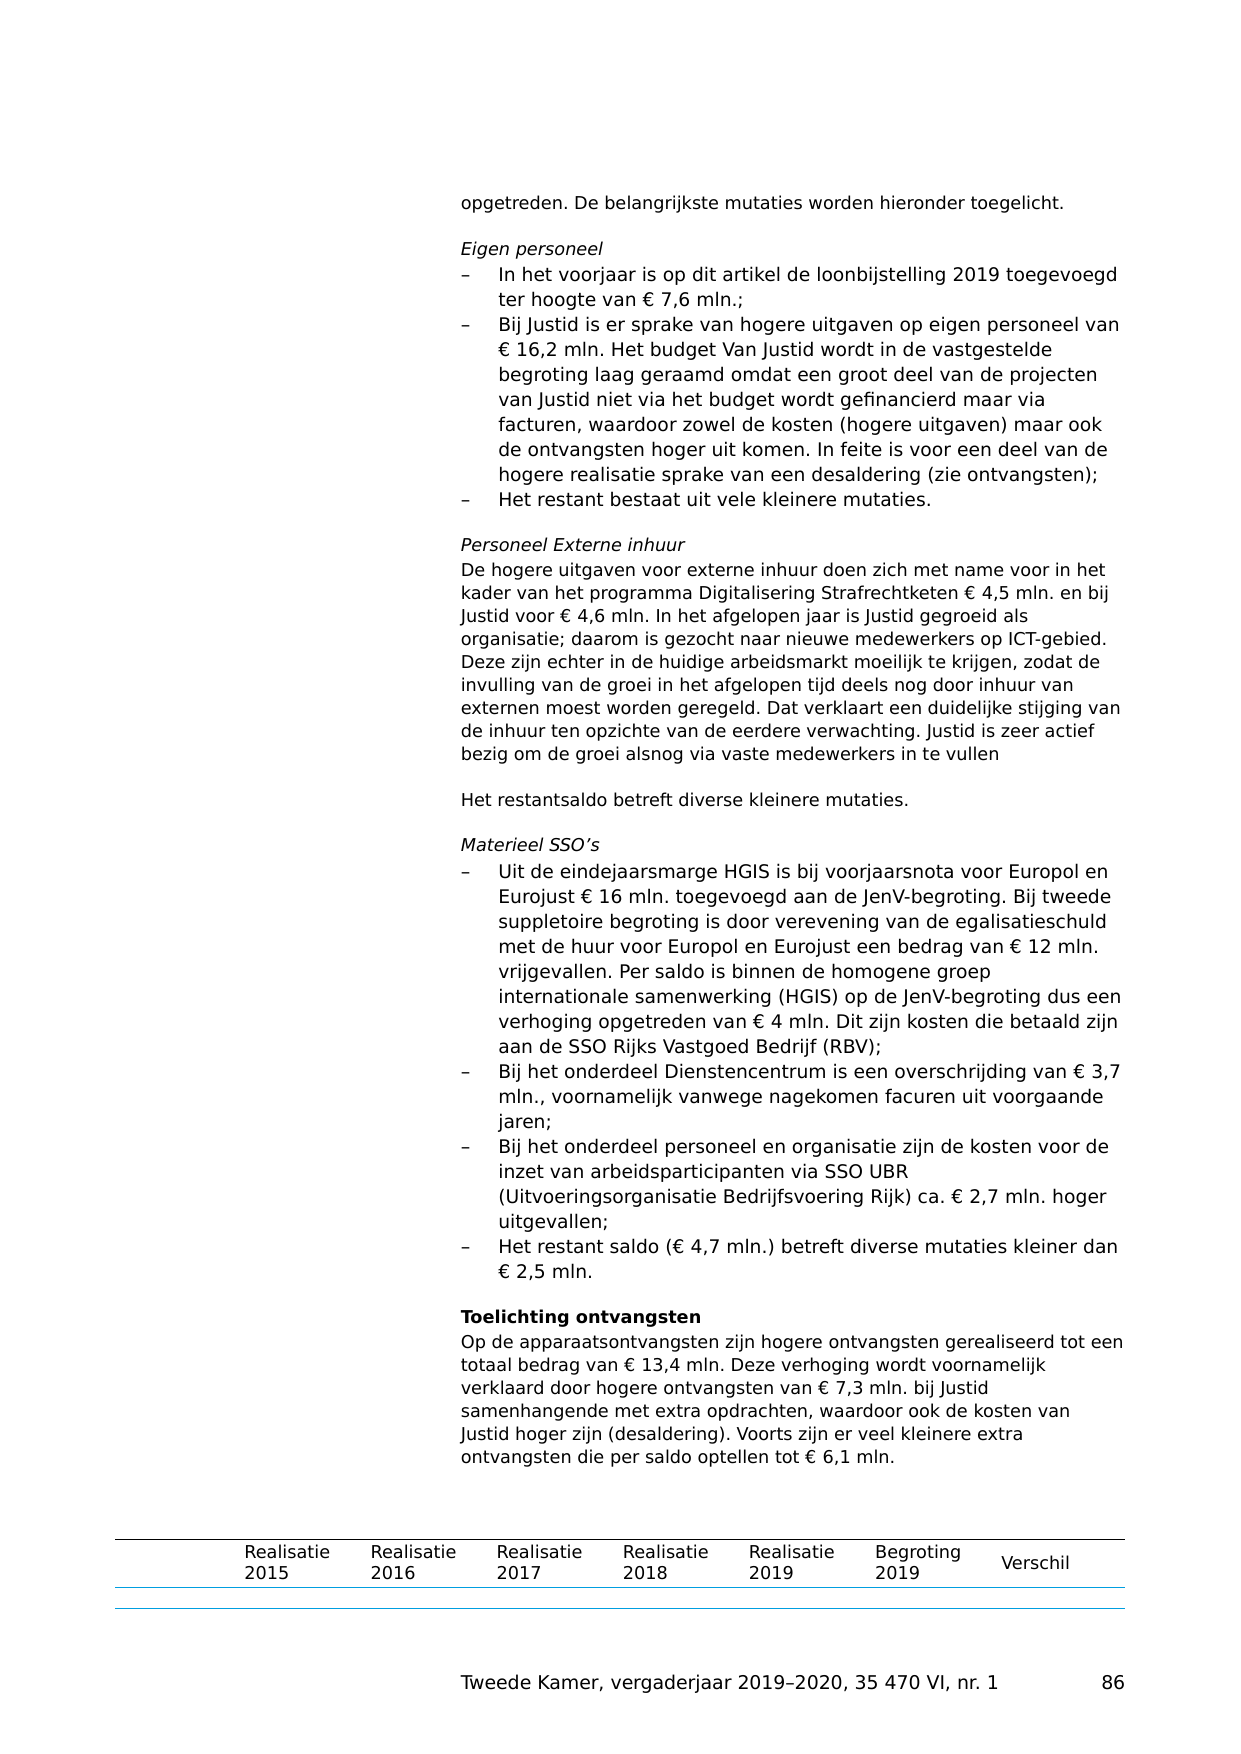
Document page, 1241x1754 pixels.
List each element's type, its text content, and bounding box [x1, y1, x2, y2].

table_cell Realisatie 2017 [494, 1540, 620, 1586]
list Bij het onderdeel Dienstencentrum is een overschrijding van € 3,7 mln., voornamelijk vanwege nagekomen facuren uit voorgaande jaren; [461, 1058, 1125, 1133]
table_cell [998, 1588, 1125, 1608]
list Uit de eindejaarsmarge HGIS is bij voorjaarsnota voor Europol en Eurojust € 16 mln. toegevoegd aan de JenV-begroting. Bij tweede suppletoire begroting is door verevening van de egalisatieschuld met de huur voor Europol en Eurojust een bedrag van € 12 mln. vrijgevallen. Per saldo is binnen de homogene groep internationale samenwerking (HGIS) op de JenV-begroting dus een verhoging opgetreden van € 4 mln. Dit zijn kosten die betaald zijn aan de SSO Rijks Vastgoed Bedrijf (RBV); [461, 858, 1125, 1058]
text Toelichting ontvangsten [461, 1306, 1125, 1328]
table_cell Begroting 2019 [872, 1540, 998, 1586]
table_cell [746, 1588, 872, 1608]
text Eigen personeel [461, 237, 1125, 259]
text Op de apparaatsontvangsten zijn hogere ontvangsten gerealiseerd tot een totaal bedrag van € 13,4 mln. Deze verhoging wordt voornamelijk verklaard door hogere ontvangsten van € 7,3 mln. bij Justid samenhangende met extra opdrachten, waardoor ook de kosten van Justid hoger zijn (desaldering). Voorts zijn er veel kleinere extra ontvangsten die per saldo optellen tot € 6,1 mln. [461, 1331, 1125, 1468]
text opgetreden. De belangrijkste mutaties worden hieronder toegelicht. [461, 191, 1125, 214]
table_cell Realisatie 2016 [368, 1540, 493, 1586]
table_cell Realisatie 2015 [241, 1540, 367, 1586]
text De hogere uitgaven voor externe inhuur doen zich met name voor in het kader van het programma Digitalisering Strafrechtketen € 4,5 mln. en bij Justid voor € 4,6 mln. In het afgelopen jaar is Justid gegroeid als organisatie; daarom is gezocht naar nieuwe medewerkers op ICT-gebied. Deze zijn echter in de huidige arbeidsmarkt moeilijk te krijgen, zodat de invulling van de groei in het afgelopen tijd deels nog door inhuur van externen moest worden geregeld. Dat verklaart een duidelijke stijging van de inhuur ten opzichte van de eerdere verwachting. Justid is zeer actief bezig om de groei alsnog via vaste medewerkers in te vullen [461, 558, 1125, 765]
table_cell [494, 1588, 620, 1608]
table_cell Realisatie 2018 [620, 1540, 746, 1586]
list Bij het onderdeel personeel en organisatie zijn de kosten voor de inzet van arbeidsparticipanten via SSO UBR (Uitvoeringsorganisatie Bedrijfsvoering Rijk) ca. € 2,7 mln. hoger uitgevallen; [461, 1133, 1125, 1233]
table_cell [241, 1588, 367, 1608]
table_cell [620, 1588, 746, 1608]
table_cell [872, 1588, 998, 1608]
text Materieel SSO’s [461, 833, 1125, 856]
table_header Tabel 32 Totaaloverzicht apparaatsuitgaven/kosten inclusief agentschappen en 1Zelfstandige Bestuursorganen/Rechtspersonen met een wettelijke taak (bedragen x € 1.000) [115, 1491, 1125, 1539]
text Personeel Externe inhuur [461, 533, 1125, 556]
list Het restant saldo (€ 4,7 mln.) betreft diverse mutaties kleiner dan € 2,5 mln. [461, 1233, 1125, 1283]
table_cell Realisatie 2019 [746, 1540, 872, 1586]
list Bij Justid is er sprake van hogere uitgaven op eigen personeel van € 16,2 mln. Het budget Van Justid wordt in de vastgestelde begroting laag geraamd omdat een groot deel van de projecten van Justid niet via het budget wordt gefinancierd maar via facturen, waardoor zowel de kosten (hogere uitgaven) maar ook de ontvangsten hoger uit komen. In feite is voor een deel van de hogere realisatie sprake van een desaldering (zie ontvangsten); [461, 312, 1125, 487]
table_cell Verschil [998, 1540, 1125, 1586]
table_cell [115, 1540, 241, 1586]
text Het restantsaldo betreft diverse kleinere mutaties. [461, 788, 1125, 811]
table_cell [368, 1588, 493, 1608]
table_cell [115, 1588, 241, 1608]
list In het voorjaar is op dit artikel de loonbijstelling 2019 toegevoegd ter hoogte van € 7,6 mln.; [461, 262, 1125, 312]
list Het restant bestaat uit vele kleinere mutaties. [461, 487, 1125, 512]
